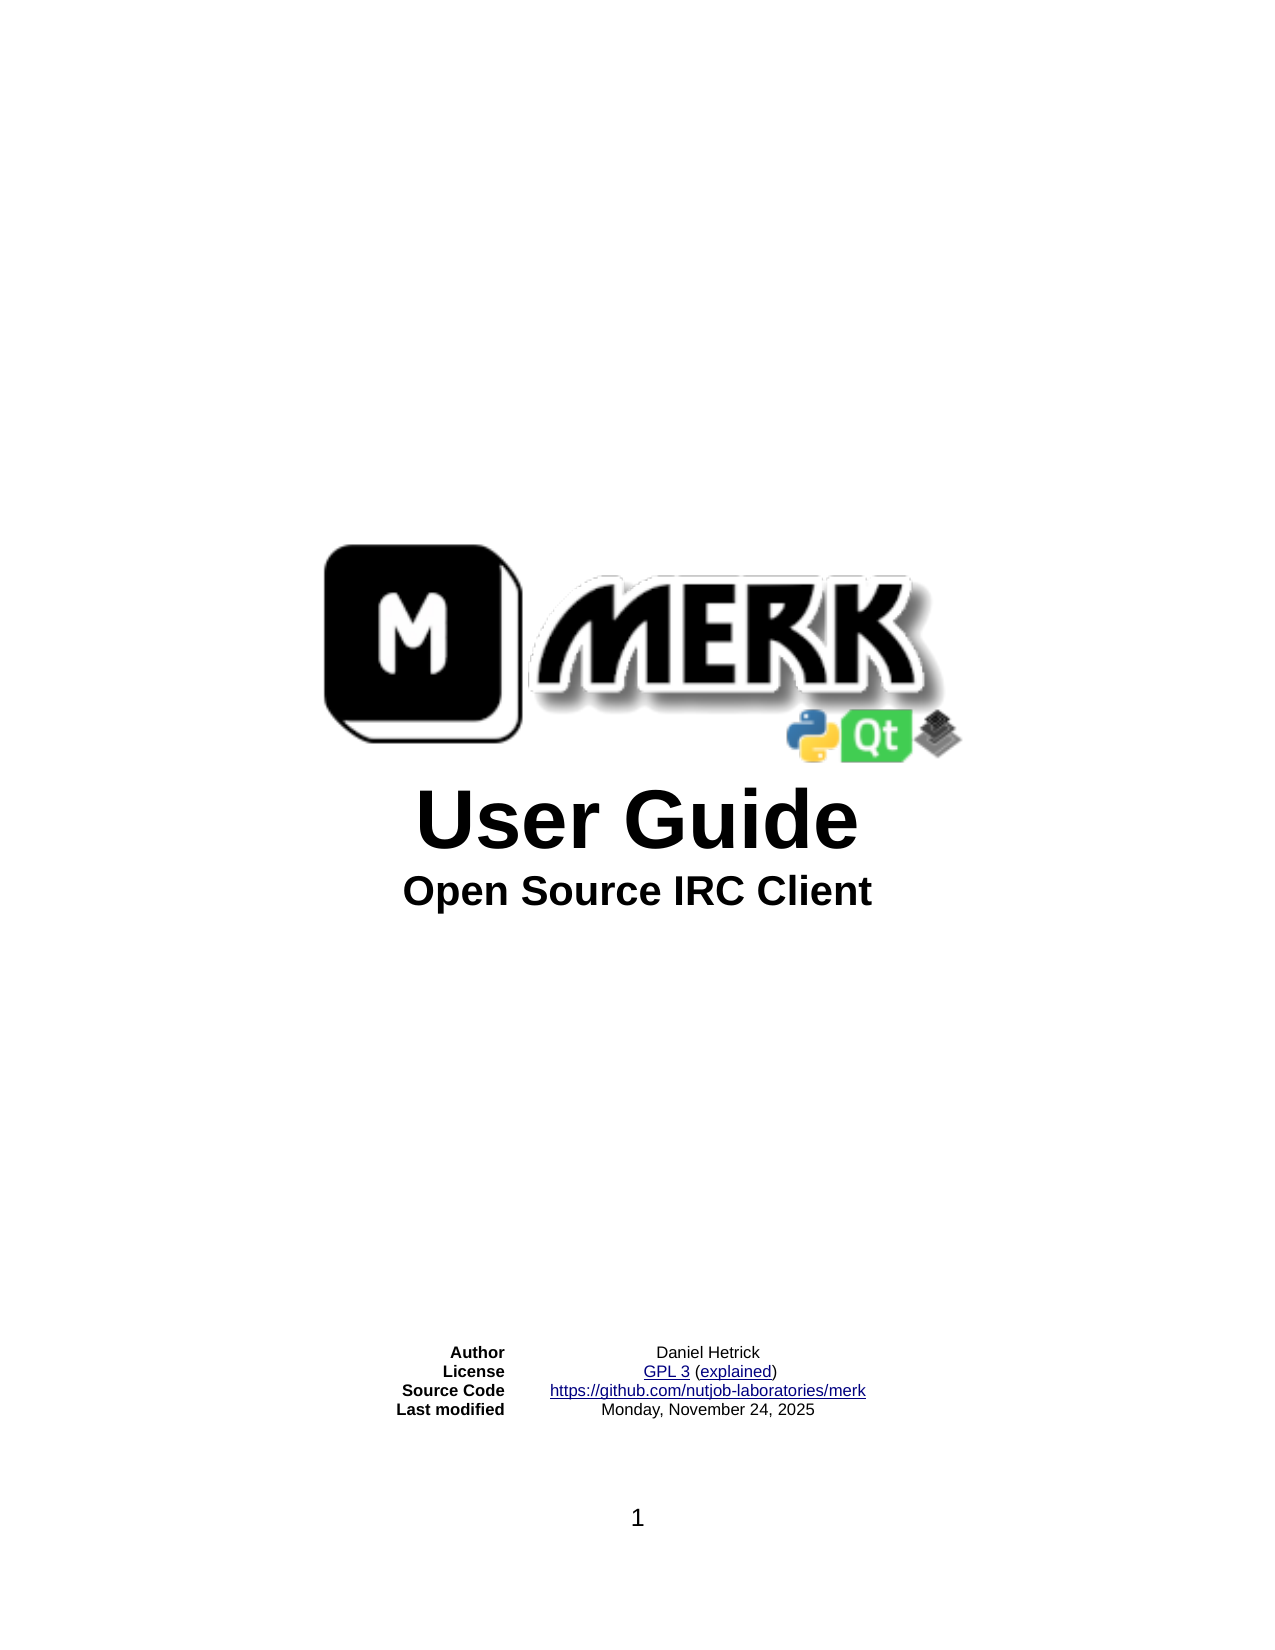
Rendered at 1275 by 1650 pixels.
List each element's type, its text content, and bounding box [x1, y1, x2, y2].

table_cell GPL 3 (explained) [519, 1362, 897, 1381]
table_header Author [378, 1343, 518, 1362]
table_header Daniel Hetrick [519, 1343, 897, 1362]
text User Guide [118, 771, 1157, 866]
picture [304, 520, 971, 771]
table_cell https://github.com/nutjob-laboratories/merk [519, 1381, 897, 1400]
table_cell Last modified [378, 1400, 518, 1419]
table_cell License [378, 1362, 518, 1381]
table_cell Source Code [378, 1381, 518, 1400]
table_cell Monday, November 24, 2025 [519, 1400, 897, 1419]
text Open Source IRC Client [118, 866, 1157, 914]
